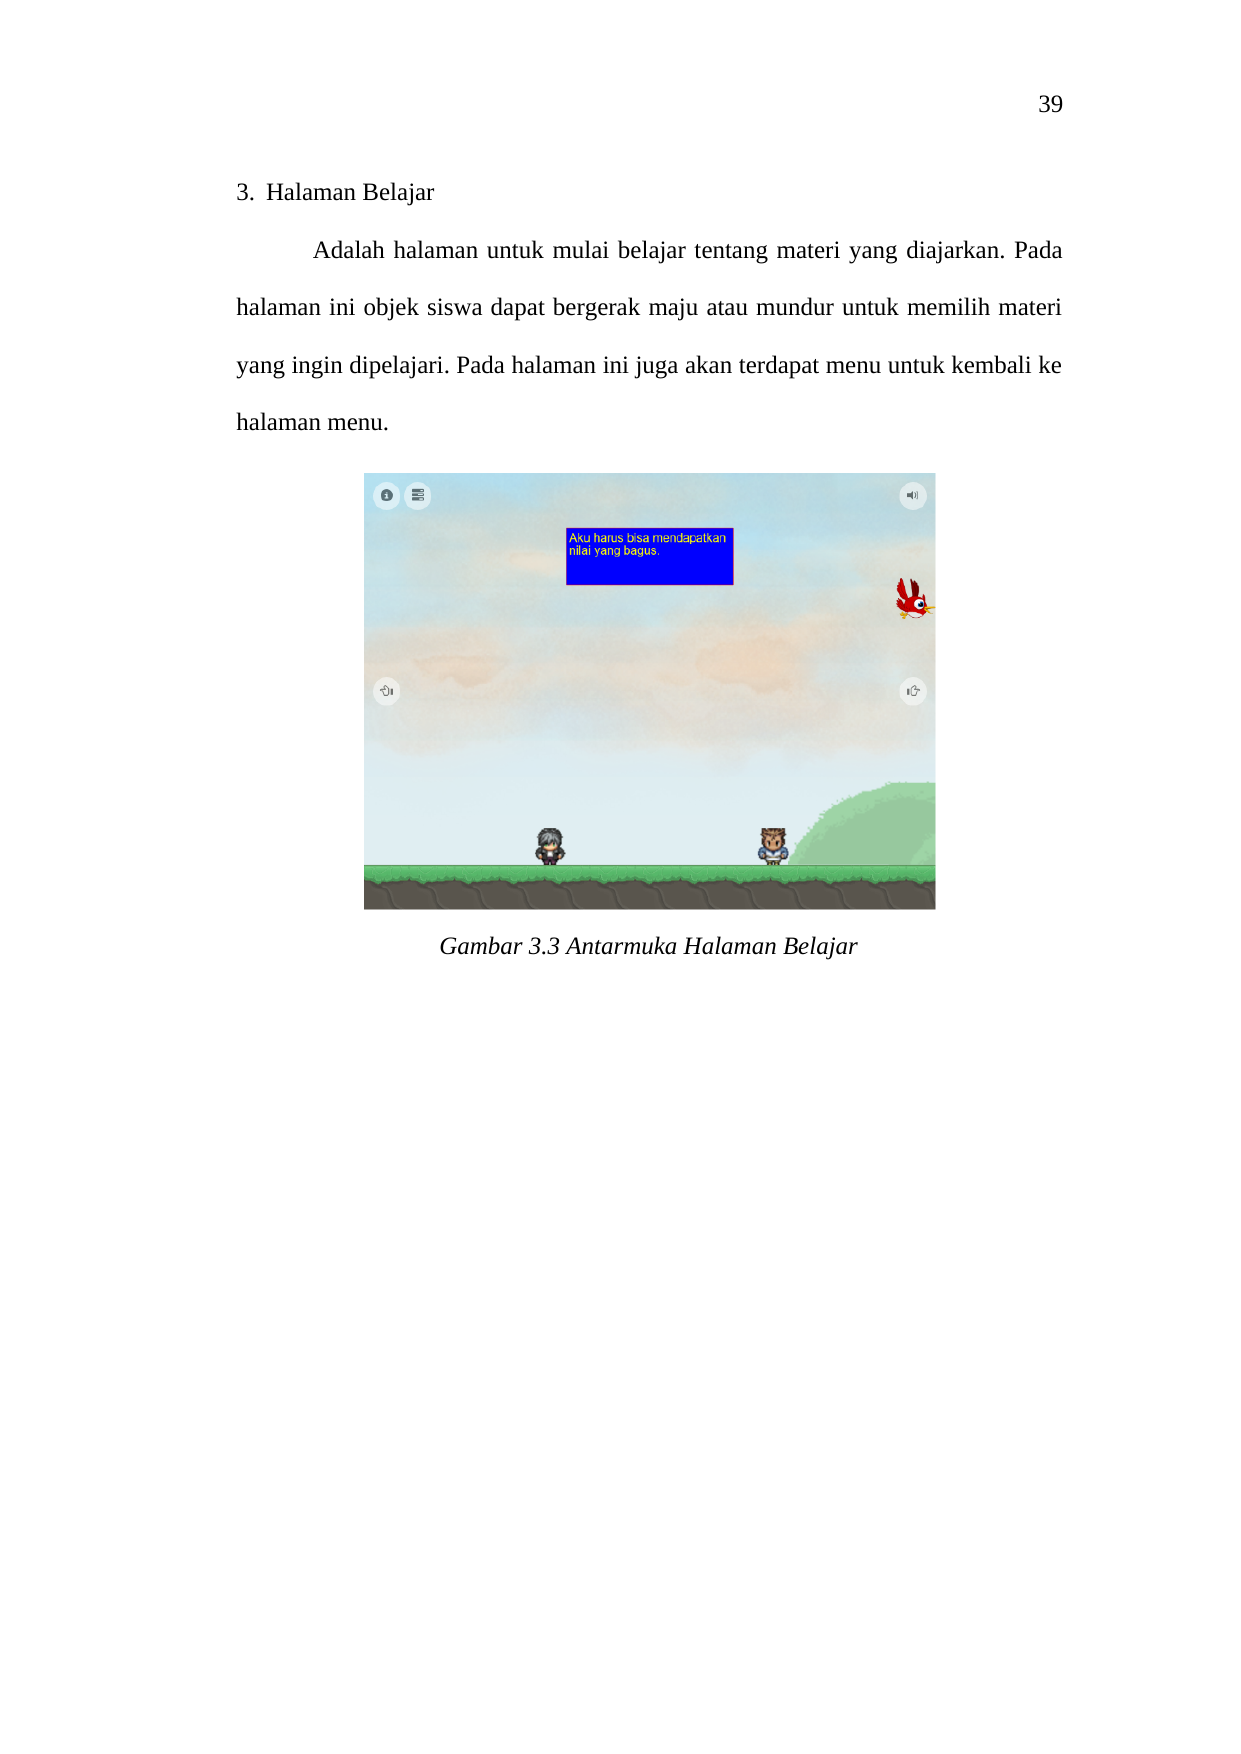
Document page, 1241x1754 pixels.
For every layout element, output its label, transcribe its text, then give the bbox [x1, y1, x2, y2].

text Adalah halaman untuk mulai belajar tentang materi yang diajarkan. Pada halaman ini objek siswa dapat bergerak maju atau mundur untuk memilih materi yang ingin dipelajari. Pada halaman ini juga akan terdapat menu untuk kembali ke halaman menu. [236, 235, 1063, 436]
list Halaman Belajar [236, 177, 1063, 206]
picture [363, 472, 936, 910]
text Gambar 3.3 Antarmuka Halaman Belajar [348, 917, 951, 960]
